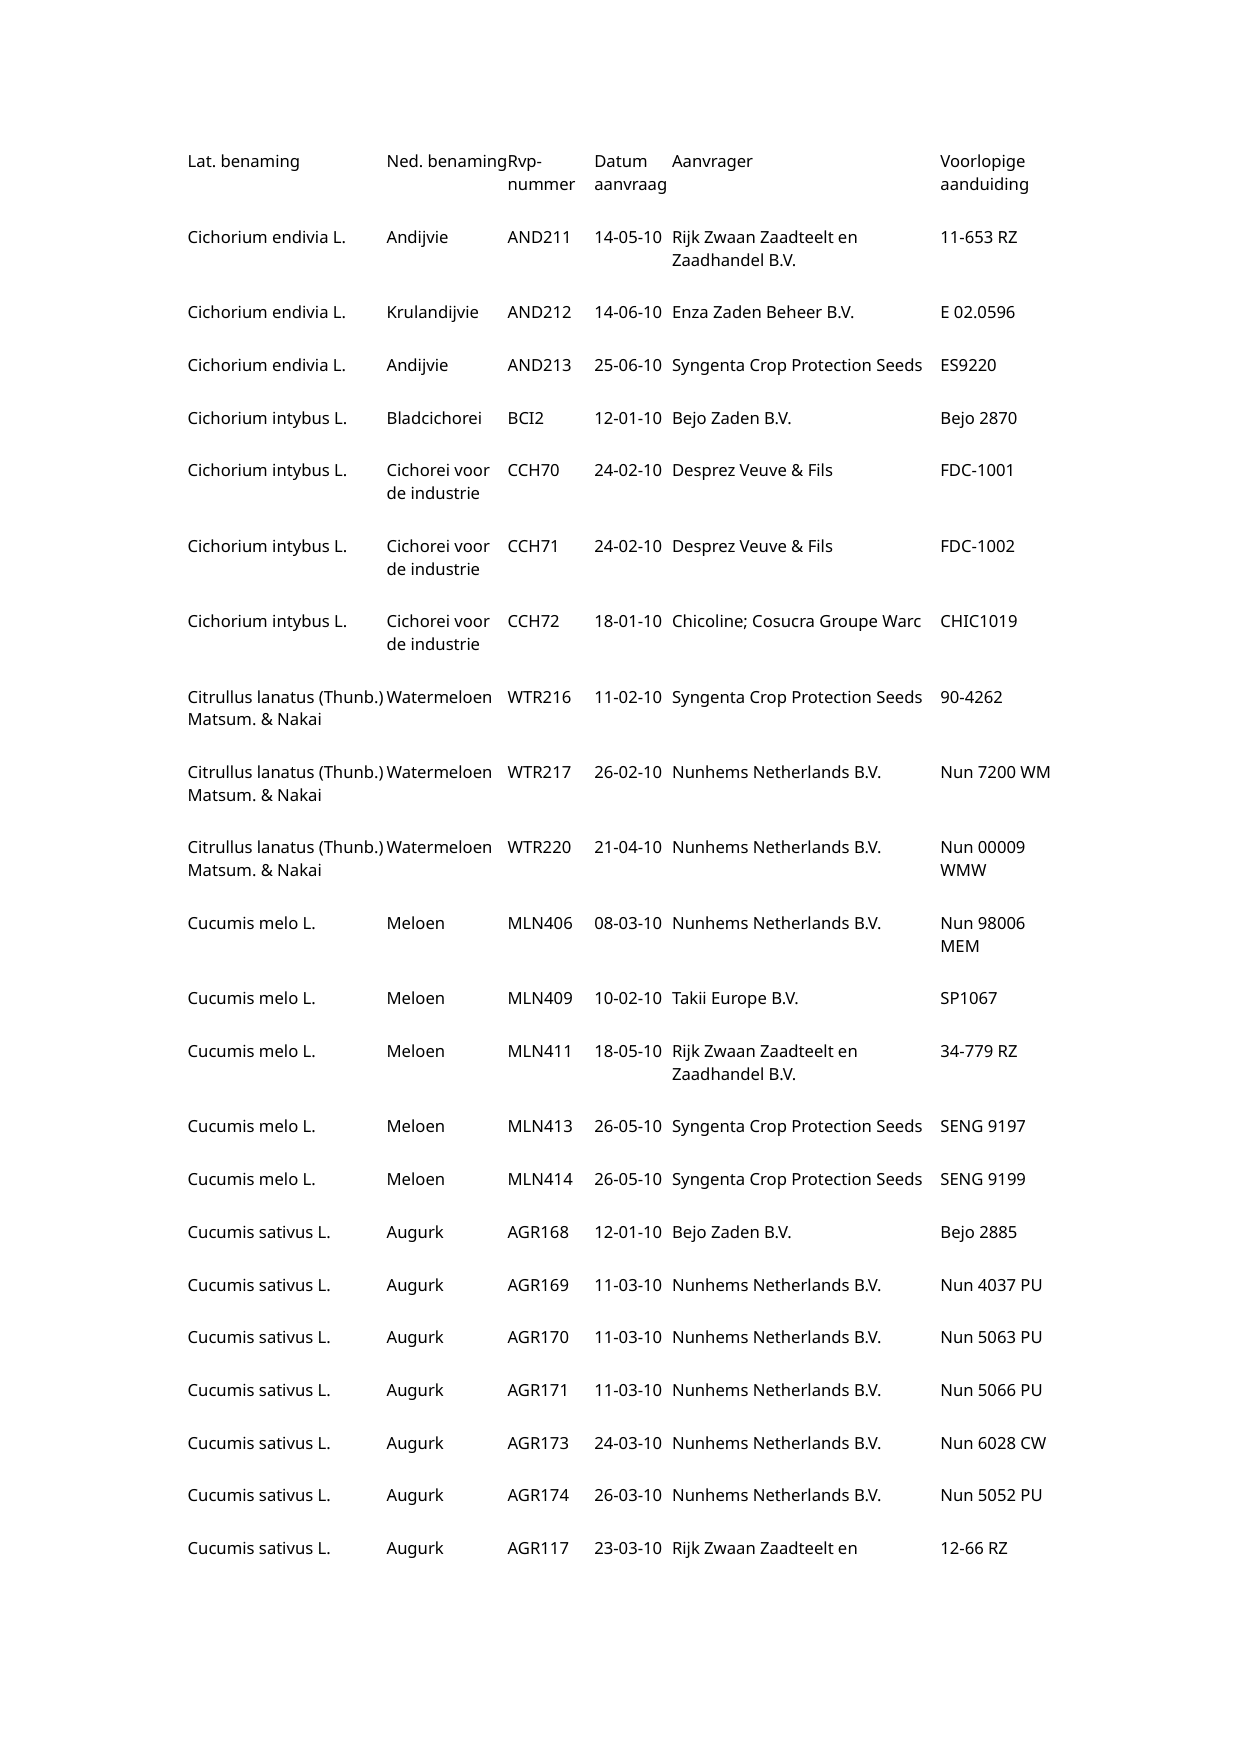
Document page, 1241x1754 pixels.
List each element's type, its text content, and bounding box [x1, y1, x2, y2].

table_cell MLN406 [508, 911, 594, 987]
table_cell 08-03-10 [594, 911, 672, 987]
table_cell Desprez Veuve & Fils [672, 534, 940, 610]
table_cell Nunhems Netherlands B.V. [672, 761, 940, 836]
table_cell Cucumis sativus L. [188, 1484, 386, 1537]
table_cell Cucumis sativus L. [188, 1220, 386, 1273]
table_cell Cucumis sativus L. [188, 1326, 386, 1378]
table_cell AGR168 [508, 1220, 594, 1273]
table_cell Cucumis melo L. [188, 911, 386, 987]
table_cell Bejo Zaden B.V. [672, 1220, 940, 1273]
table_cell Nunhems Netherlands B.V. [672, 1484, 940, 1537]
table_cell Nunhems Netherlands B.V. [672, 1273, 940, 1326]
table_cell 11-02-10 [594, 685, 672, 761]
table_cell 90-4262 [940, 685, 1053, 761]
table_header Datum aanvraag [594, 150, 672, 225]
table_cell MLN411 [508, 1040, 594, 1115]
table_cell Cichorium endivia L. [188, 354, 386, 406]
table_cell Syngenta Crop Protection Seeds [672, 1168, 940, 1220]
table_cell Citrullus lanatus (Thunb.) Matsum. & Nakai [188, 685, 386, 761]
table_cell Rijk Zwaan Zaadteelt en Zaadhandel B.V. [672, 225, 940, 301]
table_cell Andijvie [386, 354, 507, 406]
table_cell 12-01-10 [594, 1220, 672, 1273]
table_cell 11-03-10 [594, 1273, 672, 1326]
table_cell 18-01-10 [594, 610, 672, 685]
table_cell 24-03-10 [594, 1431, 672, 1484]
table_cell Cucumis sativus L. [188, 1537, 386, 1559]
table_cell AGR174 [508, 1484, 594, 1537]
table_cell AND212 [508, 301, 594, 353]
table_cell SP1067 [940, 987, 1053, 1039]
table_cell AGR173 [508, 1431, 594, 1484]
table_cell Cichorei voor de industrie [386, 459, 507, 534]
table_cell Nun 98006 MEM [940, 911, 1053, 987]
table_cell 26-02-10 [594, 761, 672, 836]
table_cell Watermeloen [386, 685, 507, 761]
table_cell 11-03-10 [594, 1379, 672, 1431]
table_cell SENG 9199 [940, 1168, 1053, 1220]
table_cell Bejo 2870 [940, 406, 1053, 459]
table_cell 12-66 RZ [940, 1537, 1053, 1559]
table_cell 24-02-10 [594, 459, 672, 534]
table_cell Meloen [386, 1168, 507, 1220]
table_cell Cichorium endivia L. [188, 225, 386, 301]
table_cell AGR169 [508, 1273, 594, 1326]
table_header Lat. benaming [188, 150, 386, 225]
table_cell CCH71 [508, 534, 594, 610]
table_cell BCI2 [508, 406, 594, 459]
table_cell Nunhems Netherlands B.V. [672, 911, 940, 987]
table_cell Cucumis melo L. [188, 1115, 386, 1168]
table_cell 18-05-10 [594, 1040, 672, 1115]
table_cell Augurk [386, 1273, 507, 1326]
table_cell 26-05-10 [594, 1115, 672, 1168]
table_cell 10-02-10 [594, 987, 672, 1039]
table_cell Cichorium endivia L. [188, 301, 386, 353]
table_header Ned. benaming [386, 150, 507, 225]
table_cell Cucumis sativus L. [188, 1379, 386, 1431]
table_cell Watermeloen [386, 836, 507, 911]
table_cell ES9220 [940, 354, 1053, 406]
table_cell 24-02-10 [594, 534, 672, 610]
table_cell AGR117 [508, 1537, 594, 1559]
table_cell 14-06-10 [594, 301, 672, 353]
table_cell Bladcichorei [386, 406, 507, 459]
table_cell Nun 7200 WM [940, 761, 1053, 836]
table_cell Nun 00009 WMW [940, 836, 1053, 911]
table_cell Cucumis sativus L. [188, 1431, 386, 1484]
table_cell Bejo Zaden B.V. [672, 406, 940, 459]
table_cell Enza Zaden Beheer B.V. [672, 301, 940, 353]
table_cell MLN409 [508, 987, 594, 1039]
table_cell CCH70 [508, 459, 594, 534]
table_cell Nunhems Netherlands B.V. [672, 1379, 940, 1431]
table_cell Nun 6028 CW [940, 1431, 1053, 1484]
table_cell Desprez Veuve & Fils [672, 459, 940, 534]
table_cell Nun 5063 PU [940, 1326, 1053, 1378]
table_cell Cucumis sativus L. [188, 1273, 386, 1326]
table_cell Bejo 2885 [940, 1220, 1053, 1273]
table_cell 14-05-10 [594, 225, 672, 301]
table_cell Cichorei voor de industrie [386, 610, 507, 685]
table_cell 23-03-10 [594, 1537, 672, 1559]
table_cell Meloen [386, 1115, 507, 1168]
table_cell Augurk [386, 1537, 507, 1559]
table_cell Nunhems Netherlands B.V. [672, 1326, 940, 1378]
table_cell FDC-1001 [940, 459, 1053, 534]
table_cell 25-06-10 [594, 354, 672, 406]
table_cell Augurk [386, 1484, 507, 1537]
table_cell Rijk Zwaan Zaadteelt en Zaadhandel B.V. [672, 1040, 940, 1115]
table_cell 11-03-10 [594, 1326, 672, 1378]
table_cell MLN414 [508, 1168, 594, 1220]
table_cell FDC-1002 [940, 534, 1053, 610]
table_cell Cichorium intybus L. [188, 534, 386, 610]
table_cell E 02.0596 [940, 301, 1053, 353]
table_cell Augurk [386, 1220, 507, 1273]
table_cell AGR171 [508, 1379, 594, 1431]
table_header Rvp-nummer [508, 150, 594, 225]
table_cell 12-01-10 [594, 406, 672, 459]
table_cell Nun 4037 PU [940, 1273, 1053, 1326]
table_cell Citrullus lanatus (Thunb.) Matsum. & Nakai [188, 761, 386, 836]
table_cell Watermeloen [386, 761, 507, 836]
table_cell Syngenta Crop Protection Seeds [672, 1115, 940, 1168]
table_cell Rijk Zwaan Zaadteelt en [672, 1537, 940, 1559]
table_cell Meloen [386, 987, 507, 1039]
table_cell Augurk [386, 1431, 507, 1484]
table_cell Cichorium intybus L. [188, 459, 386, 534]
table_cell 26-03-10 [594, 1484, 672, 1537]
table_cell SENG 9197 [940, 1115, 1053, 1168]
table_cell Takii Europe B.V. [672, 987, 940, 1039]
table_cell 26-05-10 [594, 1168, 672, 1220]
table_cell 34-779 RZ [940, 1040, 1053, 1115]
table_cell CHIC1019 [940, 610, 1053, 685]
table_cell AND211 [508, 225, 594, 301]
table_cell Syngenta Crop Protection Seeds [672, 354, 940, 406]
table_cell Nunhems Netherlands B.V. [672, 836, 940, 911]
table_cell AGR170 [508, 1326, 594, 1378]
table_cell Cichorei voor de industrie [386, 534, 507, 610]
table_cell CCH72 [508, 610, 594, 685]
table_cell Syngenta Crop Protection Seeds [672, 685, 940, 761]
table_cell Nun 5052 PU [940, 1484, 1053, 1537]
table_cell 21-04-10 [594, 836, 672, 911]
table_cell Citrullus lanatus (Thunb.) Matsum. & Nakai [188, 836, 386, 911]
table_cell Andijvie [386, 225, 507, 301]
table_cell Krulandijvie [386, 301, 507, 353]
table_header Aanvrager [672, 150, 940, 225]
table_cell Nunhems Netherlands B.V. [672, 1431, 940, 1484]
table_cell Meloen [386, 911, 507, 987]
table_cell WTR220 [508, 836, 594, 911]
table_cell 11-653 RZ [940, 225, 1053, 301]
table_cell Cichorium intybus L. [188, 406, 386, 459]
table_cell Augurk [386, 1379, 507, 1431]
table_cell Cichorium intybus L. [188, 610, 386, 685]
table_cell WTR216 [508, 685, 594, 761]
table_cell Meloen [386, 1040, 507, 1115]
table_header Voorlopige aanduiding [940, 150, 1053, 225]
table_cell Augurk [386, 1326, 507, 1378]
table_cell Cucumis melo L. [188, 1168, 386, 1220]
table_cell AND213 [508, 354, 594, 406]
table_cell Cucumis melo L. [188, 1040, 386, 1115]
table_cell Cucumis melo L. [188, 987, 386, 1039]
table_cell Chicoline; Cosucra Groupe Warc [672, 610, 940, 685]
table_cell MLN413 [508, 1115, 594, 1168]
table_cell Nun 5066 PU [940, 1379, 1053, 1431]
table_cell WTR217 [508, 761, 594, 836]
